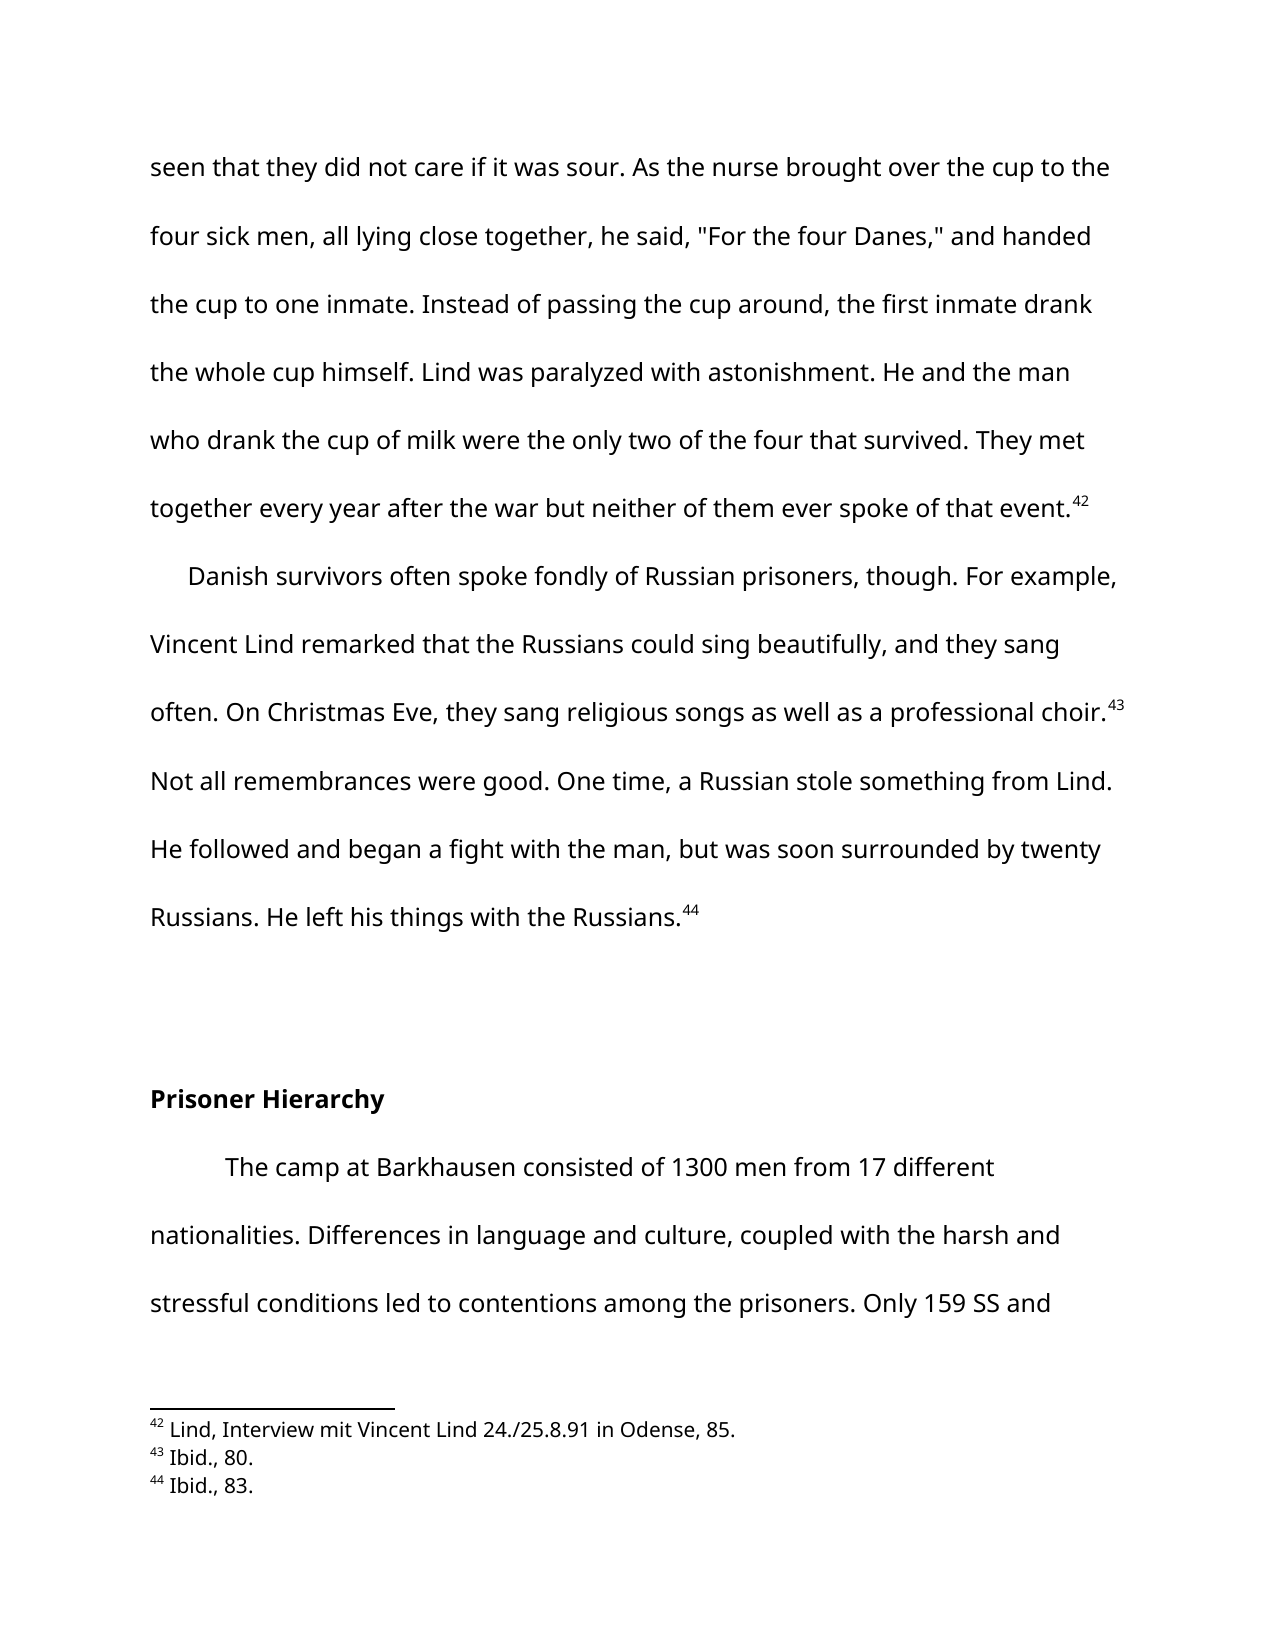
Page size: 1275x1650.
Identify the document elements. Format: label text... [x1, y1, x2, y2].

text The camp at Barkhausen consisted of 1300 men from 17 different nationalities. Differences in language and culture, coupled with the harsh and stressful conditions led to contentions among the prisoners. Only 159 SS and [150, 1149, 1125, 1320]
text Danish survivors often spoke fondly of Russian prisoners, though. For example, Vincent Lind remarked that the Russians could sing beautifully, and they sang often. On Christmas Eve, they sang religious songs as well as a professional choir. Not all remembrances were good. One time, a Russian stole something from Lind. He followed and began a fight with the man, but was soon surrounded by twenty Russians. He left his things with the Russians. [150, 559, 1125, 933]
text Lind, Interview mit Vincent Lind 24./25.8.91 in Odense, 85. [150, 1415, 1125, 1443]
text Prisoner Hierarchy [150, 1081, 1125, 1115]
text Ibid., 80. [150, 1443, 1125, 1472]
text seen that they did not care if it was sour. As the nurse brought over the cup to the four sick men, all lying close together, he said, "For the four Danes," and handed the cup to one inmate. Instead of passing the cup around, the first inmate drank the whole cup himself. Lind was paralyzed with astonishment. He and the man who drank the cup of milk were the only two of the four that survived. They met together every year after the war but neither of them ever spoke of that event. [150, 150, 1125, 525]
text Ibid., 83. [150, 1472, 1125, 1500]
